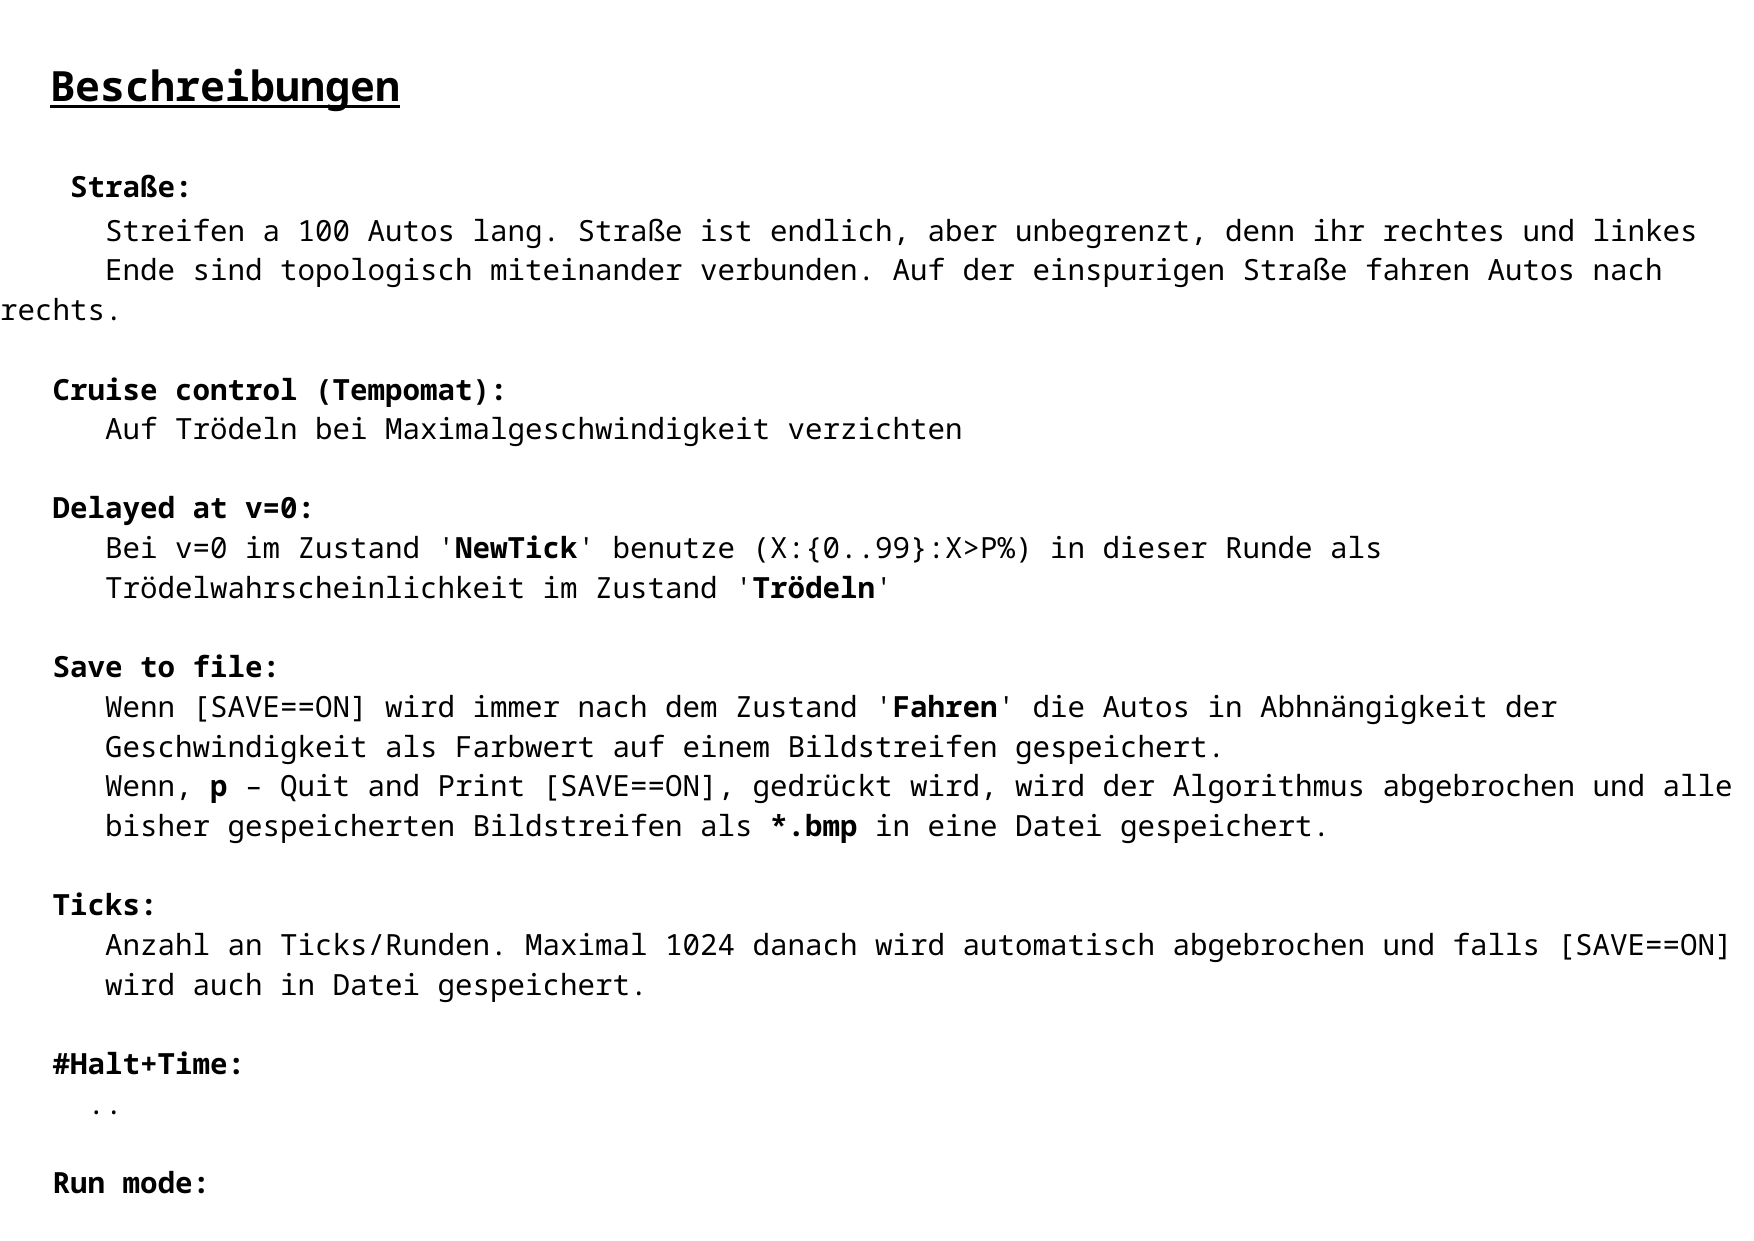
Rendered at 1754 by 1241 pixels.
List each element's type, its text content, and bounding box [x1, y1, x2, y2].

text wird auch in Datei gespeichert. [0, 964, 1754, 1004]
text Ende sind topologisch miteinander verbunden. Auf der einspurigen Straße fahren Autos nach rechts. [0, 250, 1754, 329]
text .. [0, 1083, 1754, 1123]
text Beschreibungen [0, 57, 1754, 113]
text Geschwindigkeit als Farbwert auf einem Bildstreifen gespeichert. [0, 726, 1754, 766]
text Bei v=0 im Zustand 'NewTick' benutze (X:{0..99}:X>P%) in dieser Runde als [0, 527, 1754, 567]
text Streifen a 100 Autos lang. Straße ist endlich, aber unbegrenzt, denn ihr rechtes und linkes [0, 210, 1754, 250]
text Ticks: [0, 885, 1754, 924]
text Run mode: [0, 1162, 1754, 1202]
text Wenn [SAVE==ON] wird immer nach dem Zustand 'Fahren' die Autos in Abhnängigkeit der [0, 686, 1754, 726]
text Anzahl an Ticks/Runden. Maximal 1024 danach wird automatisch abgebrochen und falls [SAVE==ON] [0, 924, 1754, 964]
text Trödelwahrscheinlichkeit im Zustand 'Trödeln' [0, 567, 1754, 607]
text bisher gespeicherten Bildstreifen als *.bmp in eine Datei gespeichert. [0, 805, 1754, 845]
text Wenn, p – Quit and Print [SAVE==ON], gedrückt wird, wird der Algorithmus abgebrochen und alle [0, 766, 1754, 805]
text Straße: [0, 153, 1754, 210]
text #Halt+Time: [0, 1043, 1754, 1083]
text Auf Trödeln bei Maximalgeschwindigkeit verzichten [0, 408, 1754, 448]
text Delayed at v=0: [0, 488, 1754, 527]
text Save to file: [0, 647, 1754, 686]
text Cruise control (Tempomat): [0, 369, 1754, 408]
